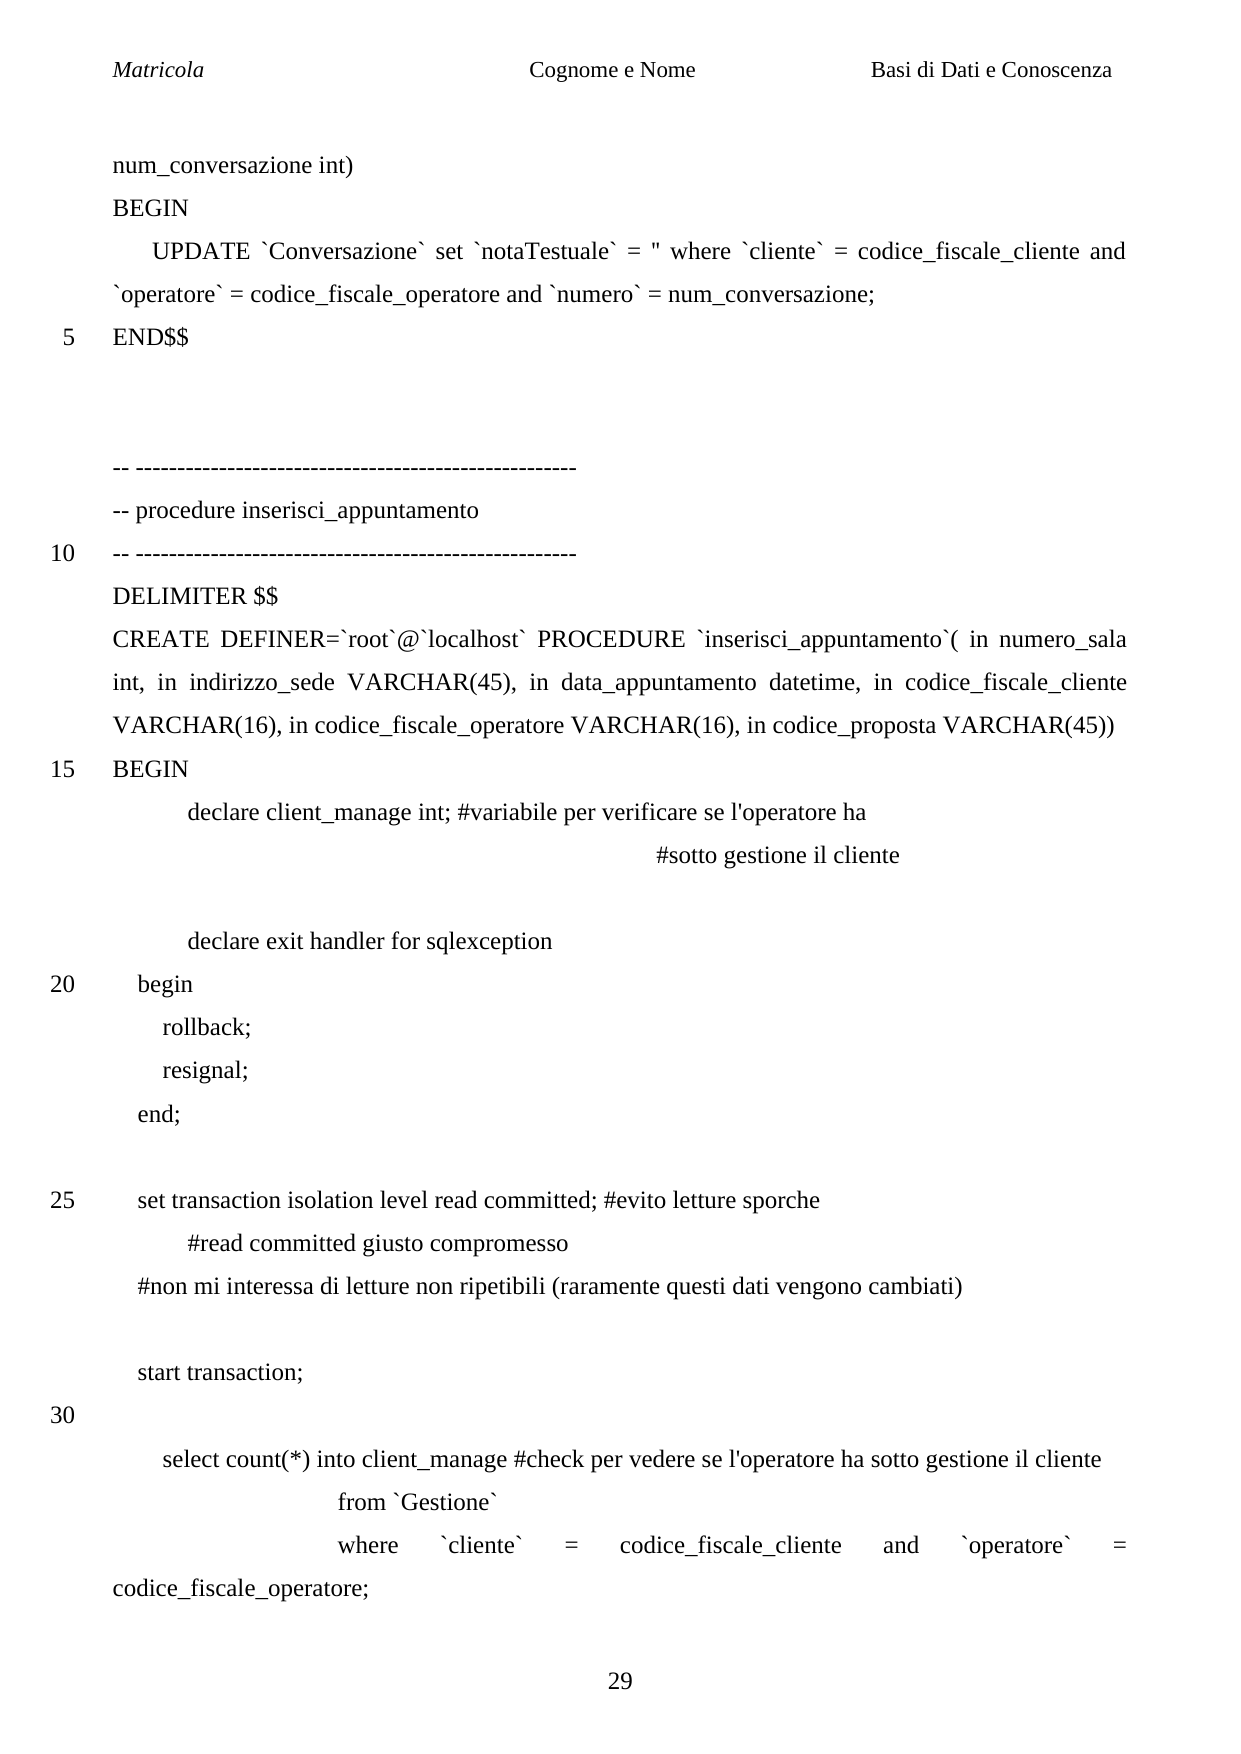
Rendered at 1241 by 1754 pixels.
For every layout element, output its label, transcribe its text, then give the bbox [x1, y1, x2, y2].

text num_conversazione int) [112, 150, 1128, 179]
text end; [112, 1099, 1128, 1127]
text set transaction isolation level read committed; #evito letture sporche [112, 1185, 1128, 1214]
text start transaction; [112, 1357, 1128, 1386]
text resignal; [112, 1056, 1128, 1084]
text #non mi interessa di letture non ripetibili (raramente questi dati vengono cambiati) [112, 1271, 1128, 1300]
text -- ----------------------------------------------------- [112, 538, 1128, 567]
text select count(*) into client_manage #check per vedere se l'operatore ha sotto gestione il cliente [112, 1444, 1128, 1472]
text BEGIN [112, 193, 1128, 222]
text -- ----------------------------------------------------- [112, 452, 1128, 481]
text UPDATE `Conversazione` set `notaTestuale` = '' where `cliente` = codice_fiscale_cliente and `operatore` = codice_fiscale_operatore and `numero` = num_conversazione; [112, 236, 1128, 308]
text from `Gestione` [112, 1487, 1128, 1516]
text END$$ [112, 322, 1128, 351]
text #sotto gestione il cliente [112, 840, 1128, 869]
text rollback; [112, 1012, 1128, 1041]
text BEGIN [112, 754, 1128, 782]
text begin [112, 969, 1128, 998]
text CREATE DEFINER=`root`@`localhost` PROCEDURE `inserisci_appuntamento`( in numero_sala int, in indirizzo_sede VARCHAR(45), in data_appuntamento datetime, in codice_fiscale_cliente VARCHAR(16), in codice_fiscale_operatore VARCHAR(16), in codice_proposta VARCHAR(45)) [112, 624, 1128, 739]
text #read committed giusto compromesso [112, 1228, 1128, 1257]
text declare exit handler for sqlexception [112, 926, 1128, 955]
text -- procedure inserisci_appuntamento [112, 495, 1128, 524]
text where `cliente` = codice_fiscale_cliente and `operatore` = codice_fiscale_operatore; [112, 1530, 1128, 1602]
text declare client_manage int; #variabile per verificare se l'operatore ha [112, 797, 1128, 826]
text DELIMITER $$ [112, 581, 1128, 610]
